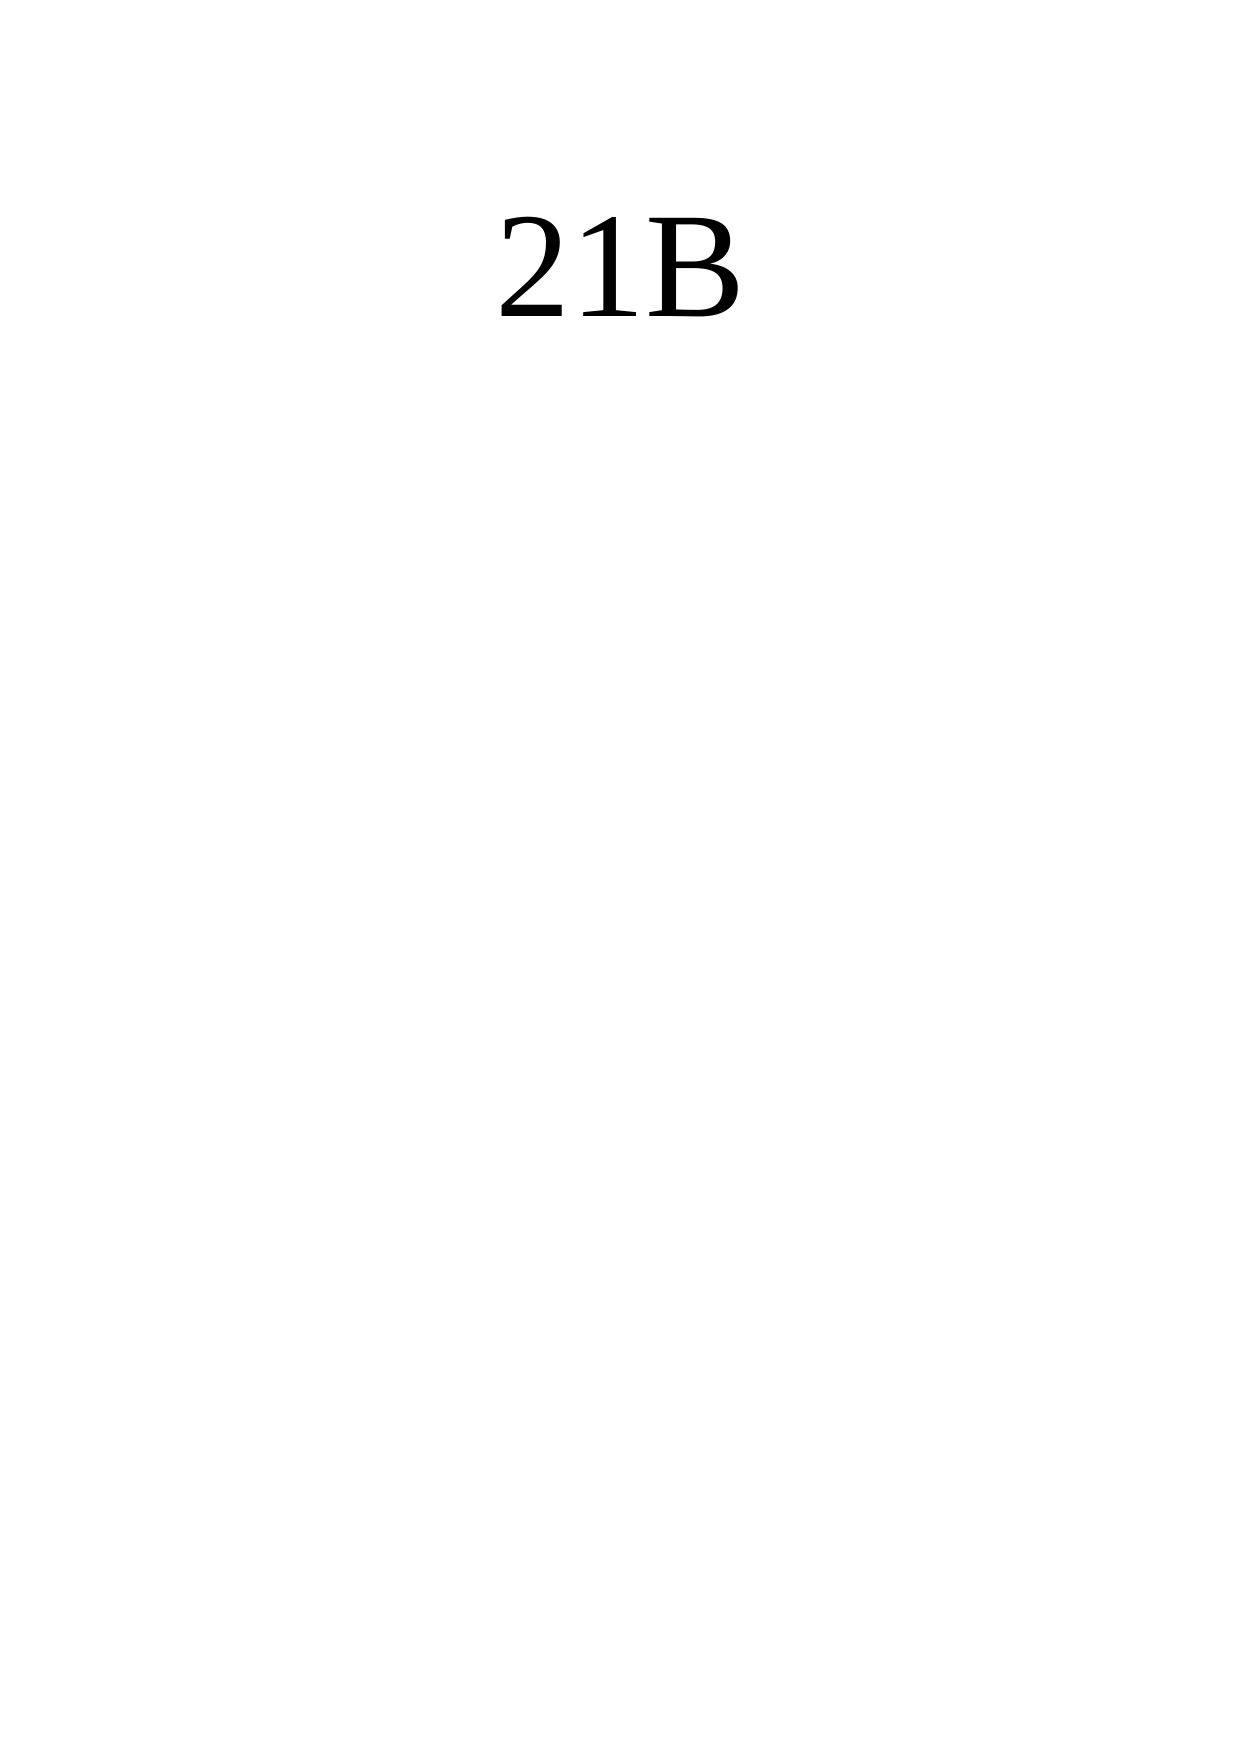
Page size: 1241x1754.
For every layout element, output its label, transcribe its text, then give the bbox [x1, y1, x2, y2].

text 21B [118, 176, 1122, 349]
